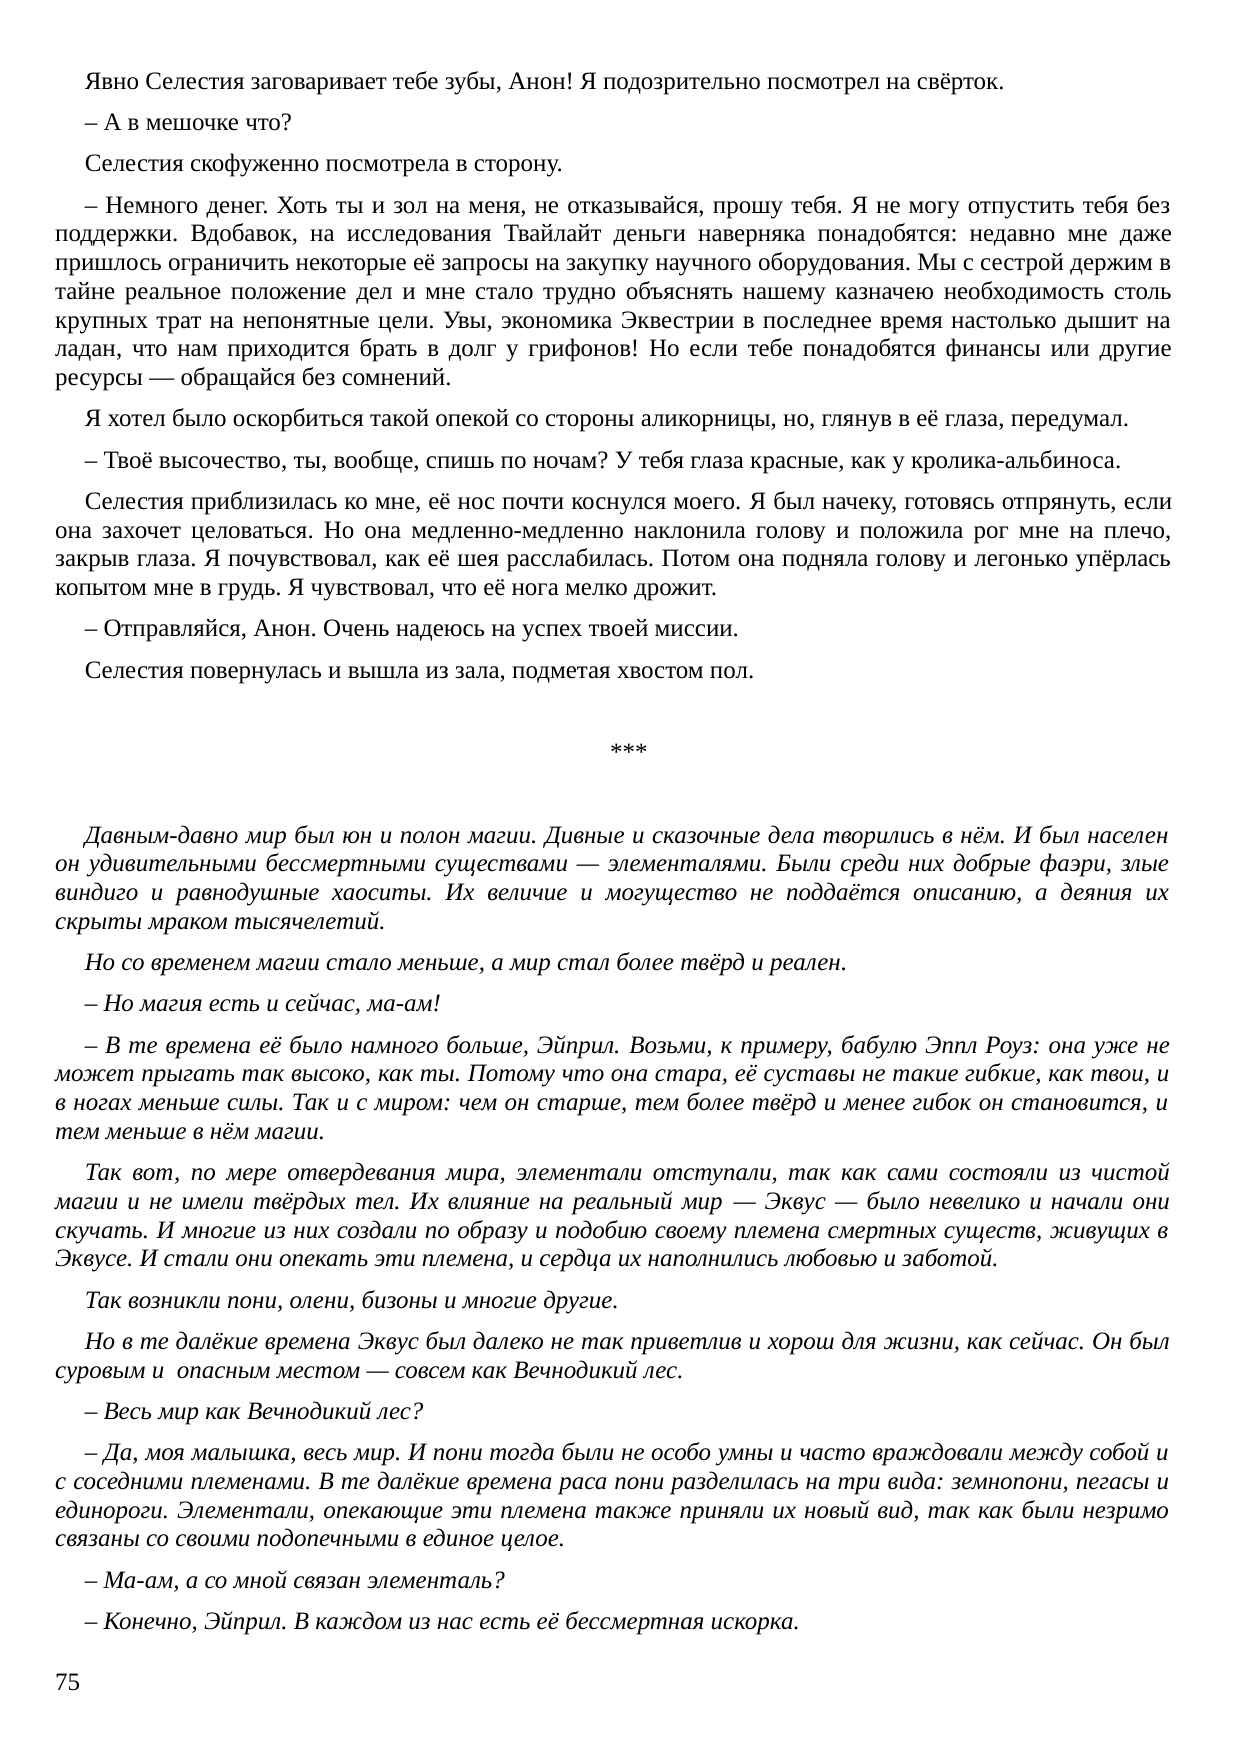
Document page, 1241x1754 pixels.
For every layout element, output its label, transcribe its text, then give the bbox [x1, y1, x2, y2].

text Я хотел было оскорбиться такой опекой со стороны аликорницы, но, глянув в её глаза, передумал. [55, 403, 1173, 432]
text Явно Селестия заговаривает тебе зубы, Анон! Я подозрительно посмотрел на свёрток. [55, 66, 1173, 95]
text *** [55, 737, 1173, 766]
text Так возникли пони, олени, бизоны и многие другие. [55, 1285, 1173, 1313]
text Но в те далёкие времена Эквус был далеко не так приветлив и хорош для жизни, как сейчас. Он был суровым и опасным местом — совсем как Вечнодикий лес. [55, 1326, 1173, 1383]
text Селестия скофуженно посмотрела в сторону. [55, 148, 1173, 177]
text – В те времена её было намного больше, Эйприл. Возьми, к примеру, бабулю Эппл Роуз: она уже не может прыгать так высоко, как ты. Потому что она стара, её суставы не такие гибкие, как твои, и в ногах меньше силы. Так и с миром: чем он старше, тем более твёрд и менее гибок он становится, и тем меньше в нём магии. [55, 1030, 1173, 1145]
text – Конечно, Эйприл. В каждом из нас есть её бессмертная искорка. [55, 1606, 1173, 1635]
text – Весь мир как Вечнодикий лес? [55, 1396, 1173, 1425]
text Селестия приблизилась ко мне, её нос почти коснулся моего. Я был начеку, готовясь отпрянуть, если она захочет целоваться. Но она медленно-медленно наклонила голову и положила рог мне на плечо, закрыв глаза. Я почувствовал, как её шея расслабилась. Потом она подняла голову и легонько упёрлась копытом мне в грудь. Я чувствовал, что её нога мелко дрожит. [55, 486, 1173, 601]
text – Отправляйся, Анон. Очень надеюсь на успех твоей миссии. [55, 613, 1173, 642]
text – Немного денег. Хоть ты и зол на меня, не отказывайся, прошу тебя. Я не могу отпустить тебя без поддержки. Вдобавок, на исследования Твайлайт деньги наверняка понадобятся: недавно мне даже пришлось ограничить некоторые её запросы на закупку научного оборудования. Мы с сестрой держим в тайне реальное положение дел и мне стало трудно объяснять нашему казначею необходимость столь крупных трат на непонятные цели. Увы, экономика Эквестрии в последнее время настолько дышит на ладан, что нам приходится брать в долг у грифонов! Но если тебе понадобятся финансы или другие ресурсы — обращайся без сомнений. [55, 190, 1173, 391]
text – А в мешочке что? [55, 107, 1173, 136]
text – Твоё высочество, ты, вообще, спишь по ночам? У тебя глаза красные, как у кролика-альбиноса. [55, 445, 1173, 473]
text – Ма-ам, а со мной связан элементаль? [55, 1565, 1173, 1593]
text – Но магия есть и сейчас, ма-ам! [55, 988, 1173, 1017]
text Но со временем магии стало меньше, а мир стал более твёрд и реален. [55, 947, 1173, 976]
text Так вот, по мере отвердевания мира, элементали отступали, так как сами состояли из чистой магии и не имели твёрдых тел. Их влияние на реальный мир — Эквус — было невелико и начали они скучать. И многие из них создали по образу и подобию своему племена смертных существ, живущих в Эквусе. И стали они опекать эти племена, и сердца их наполнились любовью и заботой. [55, 1157, 1173, 1272]
text Давным-давно мир был юн и полон магии. Дивные и сказочные дела творились в нём. И был населен он удивительными бессмертными существами — элементалями. Были среди них добрые фаэри, злые виндиго и равнодушные хаоситы. Их величие и могущество не поддаётся описанию, а деяния их скрыты мраком тысячелетий. [55, 820, 1173, 935]
text – Да, моя малышка, весь мир. И пони тогда были не особо умны и часто враждовали между собой и с соседними племенами. В те далёкие времена раса пони разделилась на три вида: земнопони, пегасы и единороги. Элементали, опекающие эти племена также приняли их новый вид, так как были незримо связаны со своими подопечными в единое целое. [55, 1437, 1173, 1552]
text Селестия повернулась и вышла из зала, подметая хвостом пол. [55, 655, 1173, 683]
